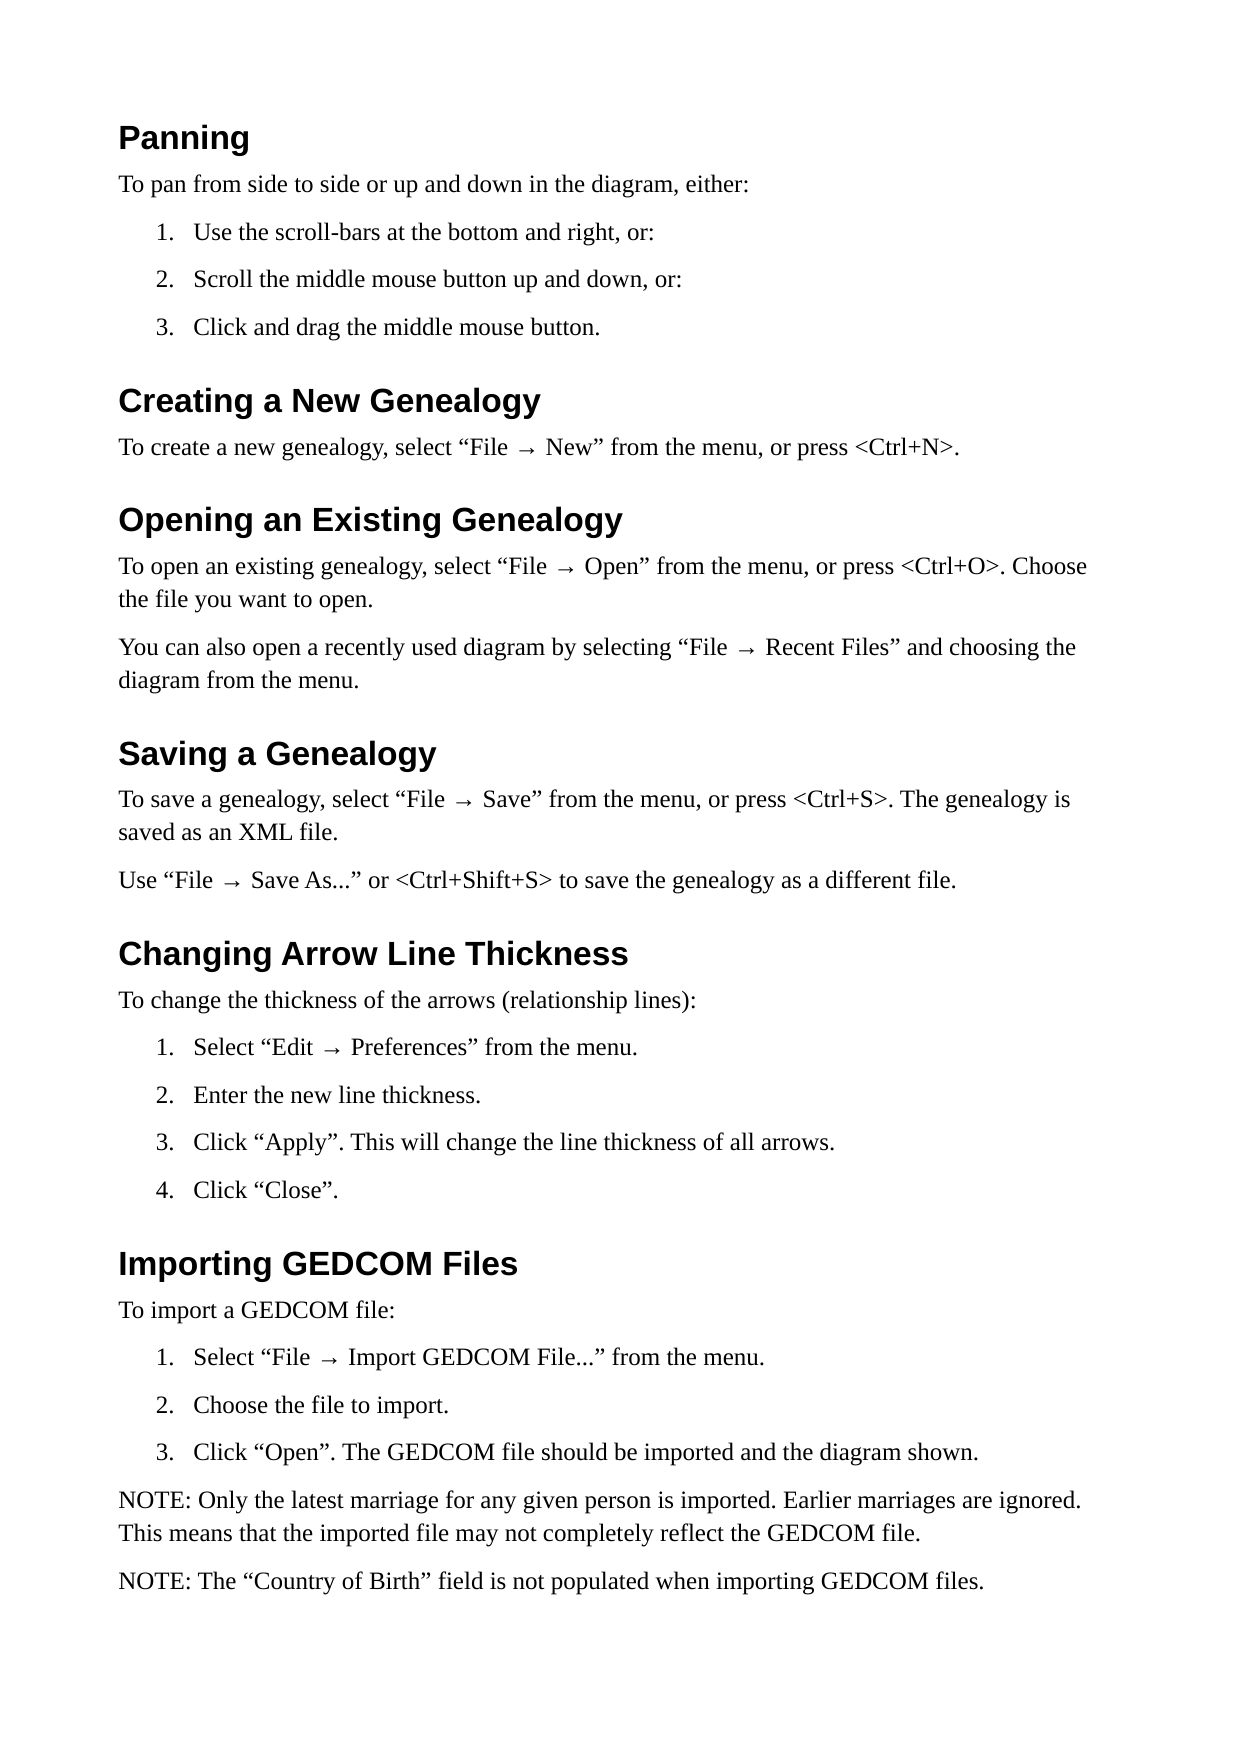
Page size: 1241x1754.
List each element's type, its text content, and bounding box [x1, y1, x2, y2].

list Select “Edit → Preferences” from the menu. [156, 1032, 1122, 1061]
list Select “File → Import GEDCOM File...” from the menu. [156, 1342, 1122, 1371]
list Click and drag the middle mouse button. [156, 312, 1122, 341]
list Click “Close”. [156, 1175, 1122, 1204]
subtitle Opening an Existing Genealogy [118, 500, 1122, 539]
text NOTE: Only the latest marriage for any given person is imported. Earlier marriages are ignored. This means that the imported file may not completely reflect the GEDCOM file. [118, 1485, 1122, 1547]
list Click “Open”. The GEDCOM file should be imported and the diagram shown. [156, 1437, 1122, 1466]
text To change the thickness of the arrows (relationship lines): [118, 985, 1122, 1013]
text To open an existing genealogy, select “File → Open” from the menu, or press <Ctrl+O>. Choose the file you want to open. [118, 551, 1122, 613]
list Enter the new line thickness. [156, 1080, 1122, 1109]
subtitle Saving a Genealogy [118, 733, 1122, 772]
subtitle Creating a New Genealogy [118, 381, 1122, 419]
text To save a genealogy, select “File → Save” from the menu, or press <Ctrl+S>. The genealogy is saved as an XML file. [118, 784, 1122, 846]
subtitle Panning [118, 118, 1122, 157]
text NOTE: The “Country of Birth” field is not populated when importing GEDCOM files. [118, 1566, 1122, 1594]
subtitle Changing Arrow Line Thickness [118, 933, 1122, 972]
list Choose the file to import. [156, 1390, 1122, 1419]
text To import a GEDCOM file: [118, 1295, 1122, 1323]
list Click “Apply”. This will change the line thickness of all arrows. [156, 1127, 1122, 1156]
text You can also open a recently used diagram by selecting “File → Recent Files” and choosing the diagram from the menu. [118, 632, 1122, 694]
text Use “File → Save As...” or <Ctrl+Shift+S> to save the genealogy as a different file. [118, 865, 1122, 894]
list Use the scroll-bars at the bottom and right, or: [156, 217, 1122, 246]
text To pan from side to side or up and down in the diagram, either: [118, 169, 1122, 198]
text To create a new genealogy, select “File → New” from the menu, or press <Ctrl+N>. [118, 432, 1122, 460]
list Scroll the middle mouse button up and down, or: [156, 264, 1122, 293]
subtitle Importing GEDCOM Files [118, 1243, 1122, 1282]
